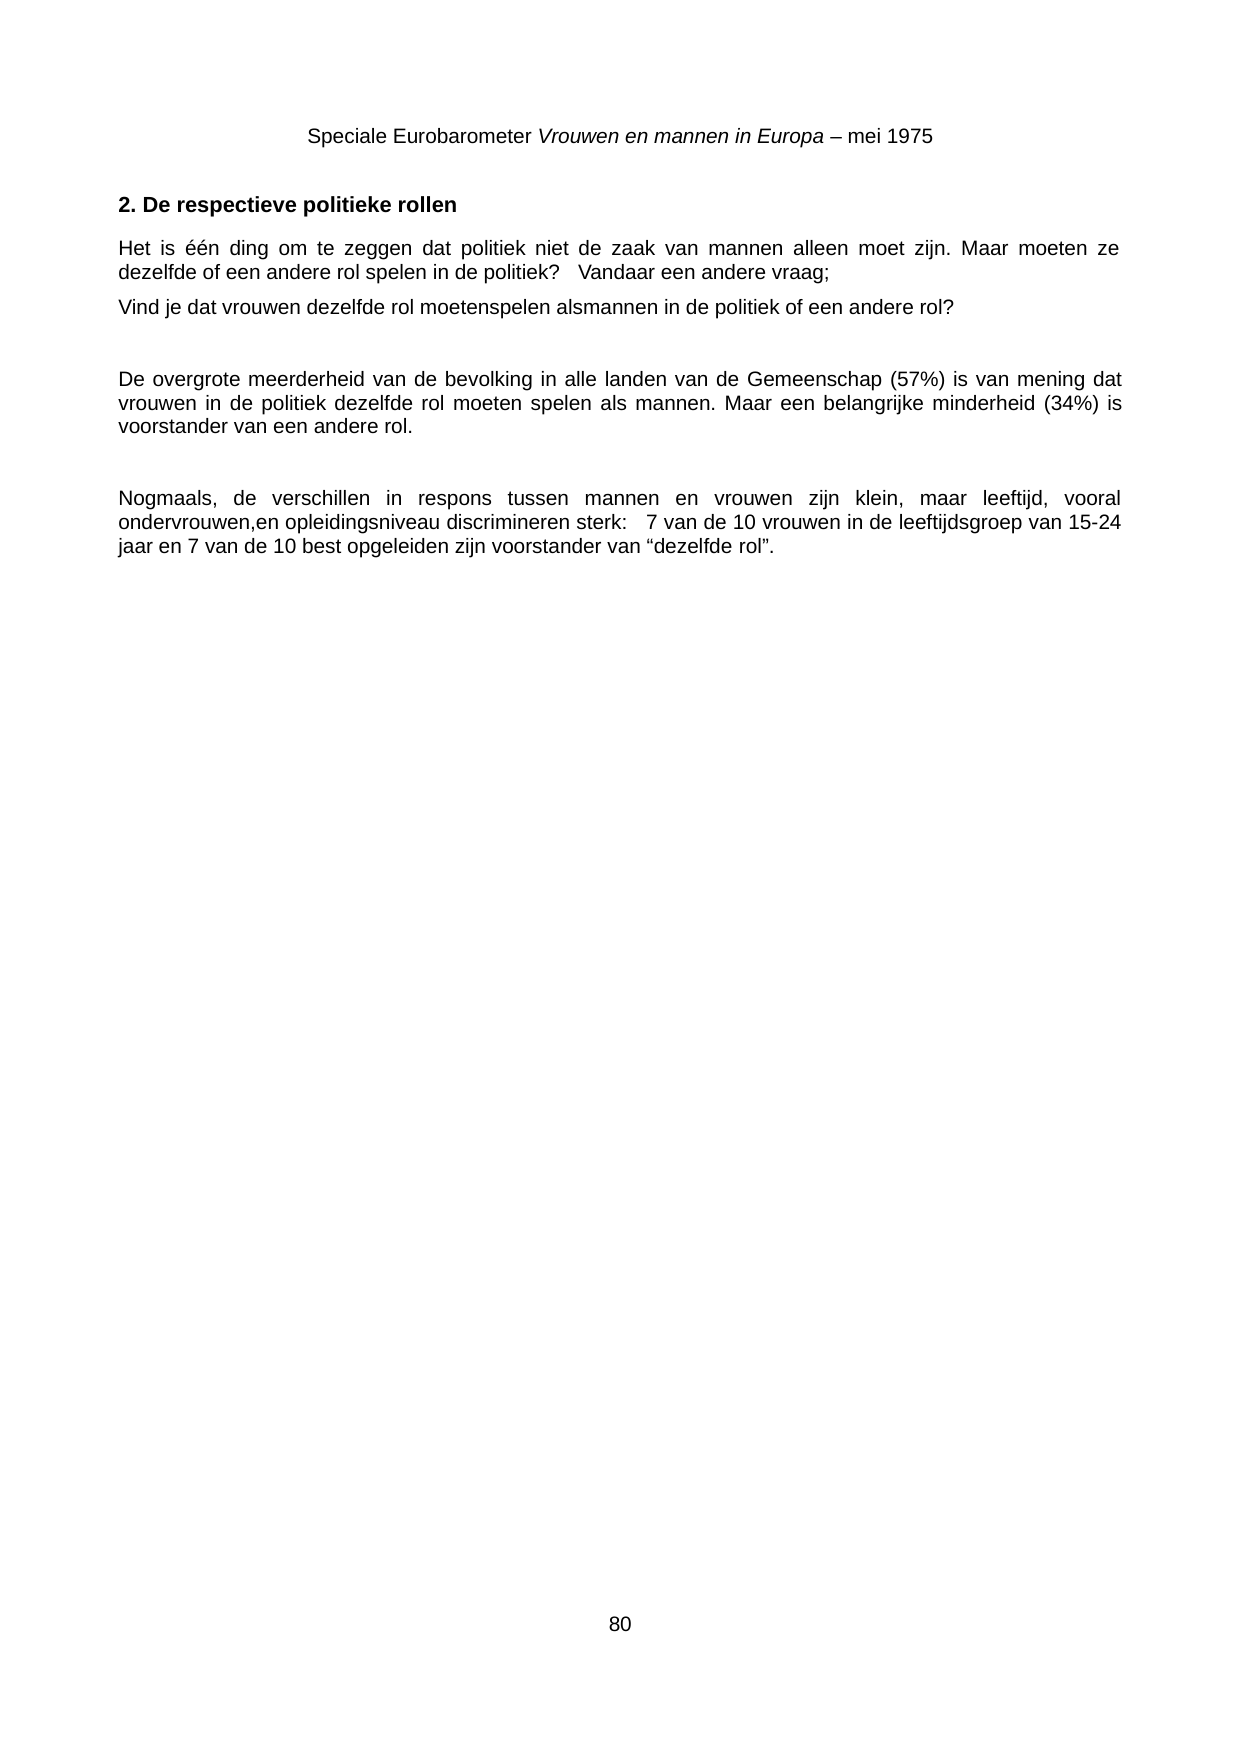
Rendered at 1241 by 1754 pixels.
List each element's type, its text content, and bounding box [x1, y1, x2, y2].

subtitle 2. De respectieve politieke rollen [118, 192, 1122, 217]
text Vind je dat vrouwen dezelfde rol moetenspelen alsmannen in de politiek of een andere rol? [118, 295, 1122, 319]
text Het is één ding om te zeggen dat politiek niet de zaak van mannen alleen moet zijn. Maar moeten ze dezelfde of een andere rol spelen in de politiek? Vandaar een andere vraag; [118, 236, 1122, 283]
text De overgrote meerderheid van de bevolking in alle landen van de Gemeenschap (57%) is van mening dat vrouwen in de politiek dezelfde rol moeten spelen als mannen. Maar een belangrijke minderheid (34%) is voorstander van een andere rol. [118, 366, 1122, 438]
text Nogmaals, de verschillen in respons tussen mannen en vrouwen zijn klein, maar leeftijd, vooral ondervrouwen,en opleidingsniveau discrimineren sterk: 7 van de 10 vrouwen in de leeftijdsgroep van 15-24 jaar en 7 van de 10 best opgeleiden zijn voorstander van “dezelfde rol”. [118, 486, 1122, 557]
